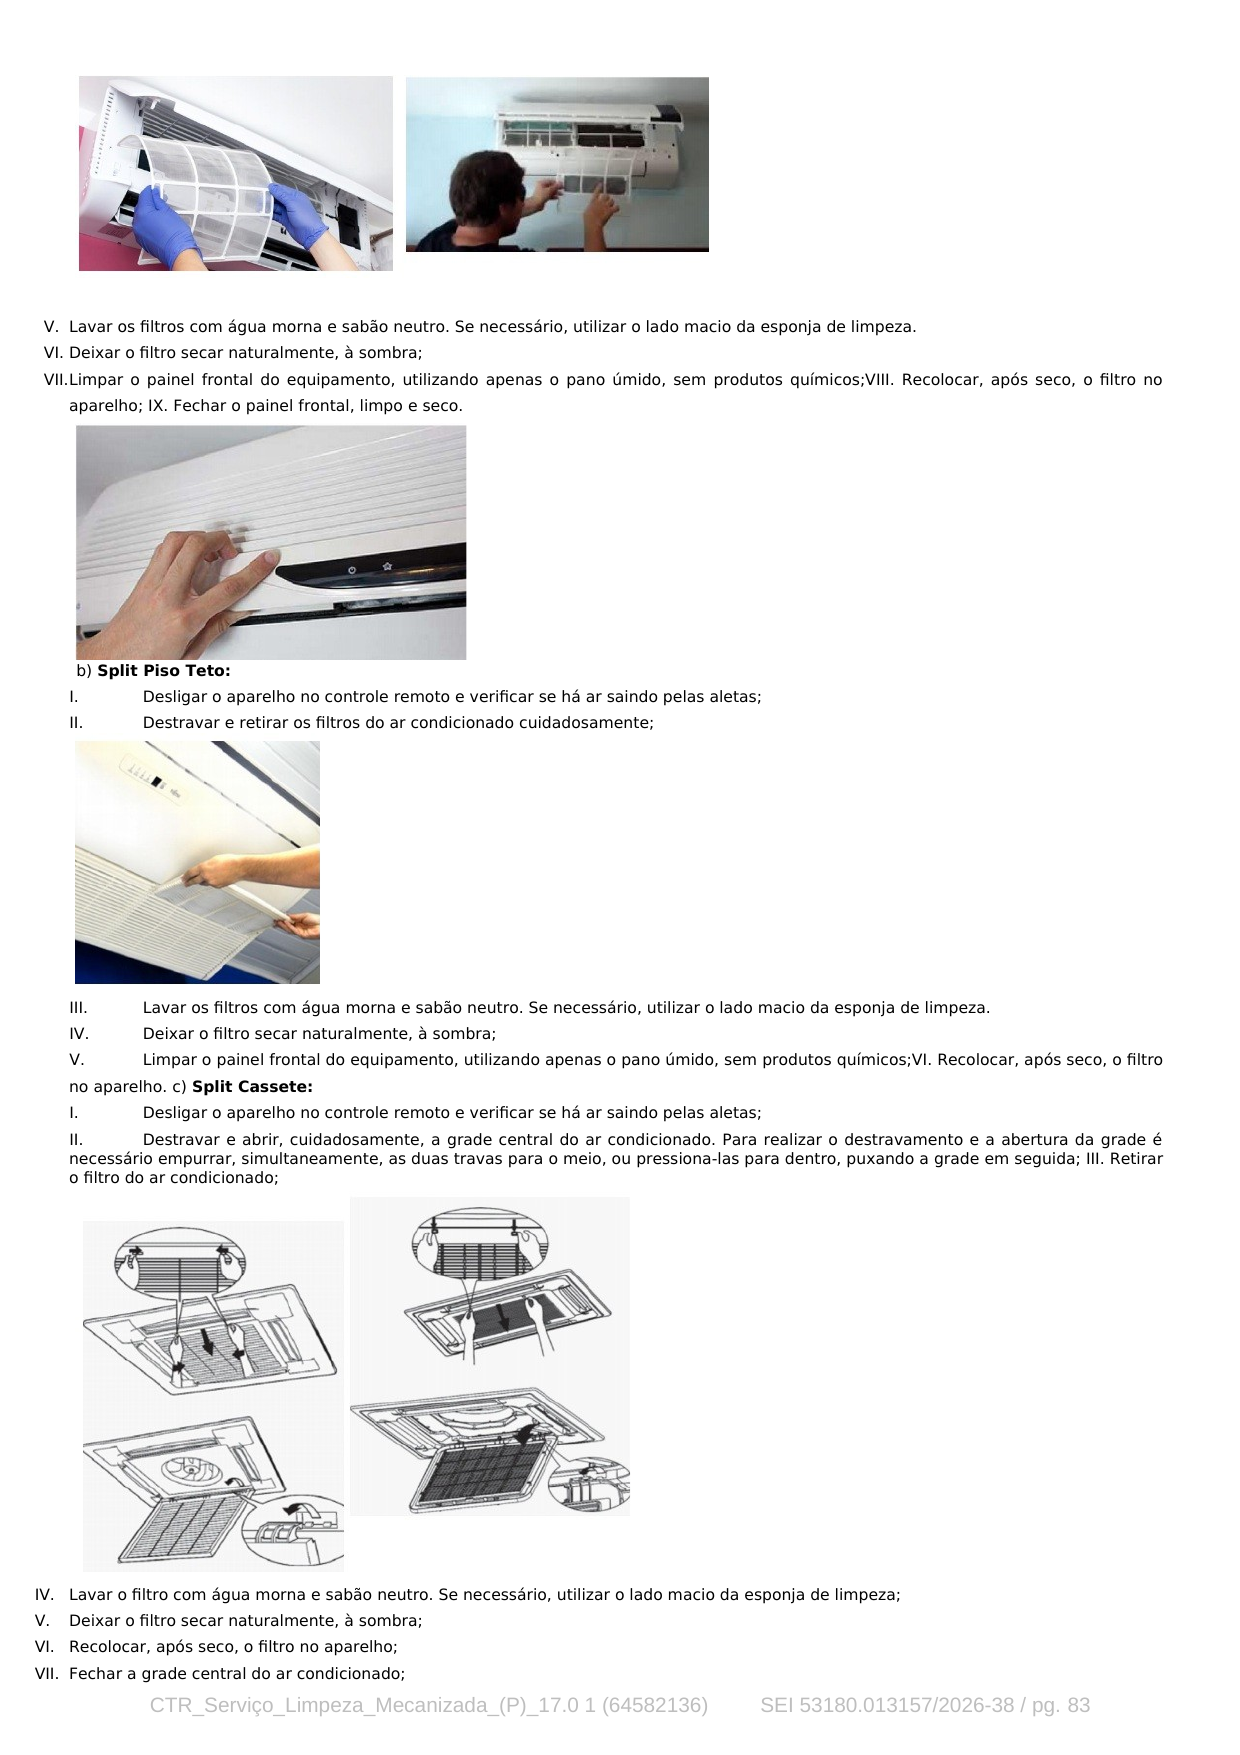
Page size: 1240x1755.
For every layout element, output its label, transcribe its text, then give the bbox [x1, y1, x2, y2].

list Lavar os filtros com água morna e sabão neutro. Se necessário, utilizar o lado macio da esponja de limpeza. [44, 318, 1165, 336]
text b) Split Piso Teto: [76, 661, 1177, 680]
list Deixar o filtro secar naturalmente, à sombra; [34, 1612, 1165, 1630]
list Destravar e abrir, cuidadosamente, a grade central do ar condicionado. Para realizar o destravamento e a abertura da grade é necessário empurrar, simultaneamente, as duas travas para o meio, ou pressiona-las para dentro, puxando a grade em seguida; III. Retirar o filtro do ar condicionado; [69, 1131, 1165, 1188]
list Destravar e retirar os filtros do ar condicionado cuidadosamente; [69, 714, 1165, 733]
list Fechar a grade central do ar condicionado; [34, 1665, 1165, 1683]
list Recolocar, após seco, o filtro no aparelho; [34, 1638, 1165, 1657]
list Lavar o filtro com água morna e sabão neutro. Se necessário, utilizar o lado macio da esponja de limpeza; [34, 1586, 1165, 1604]
list Desligar o aparelho no controle remoto e verificar se há ar saindo pelas aletas; [69, 1104, 1165, 1122]
list Limpar o painel frontal do equipamento, utilizando apenas o pano úmido, sem produtos químicos;VIII. Recolocar, após seco, o filtro no aparelho; IX. Fechar o painel frontal, limpo e seco. [44, 371, 1165, 415]
list Deixar o filtro secar naturalmente, à sombra; [69, 1025, 1165, 1043]
list Desligar o aparelho no controle remoto e verificar se há ar saindo pelas aletas; [69, 688, 1165, 706]
list Deixar o filtro secar naturalmente, à sombra; [44, 344, 1165, 363]
list Lavar os filtros com água morna e sabão neutro. Se necessário, utilizar o lado macio da esponja de limpeza. [69, 999, 1165, 1017]
list Limpar o painel frontal do equipamento, utilizando apenas o pano úmido, sem produtos químicos;VI. Recolocar, após seco, o filtro no aparelho. c) Split Cassete: [69, 1051, 1165, 1096]
